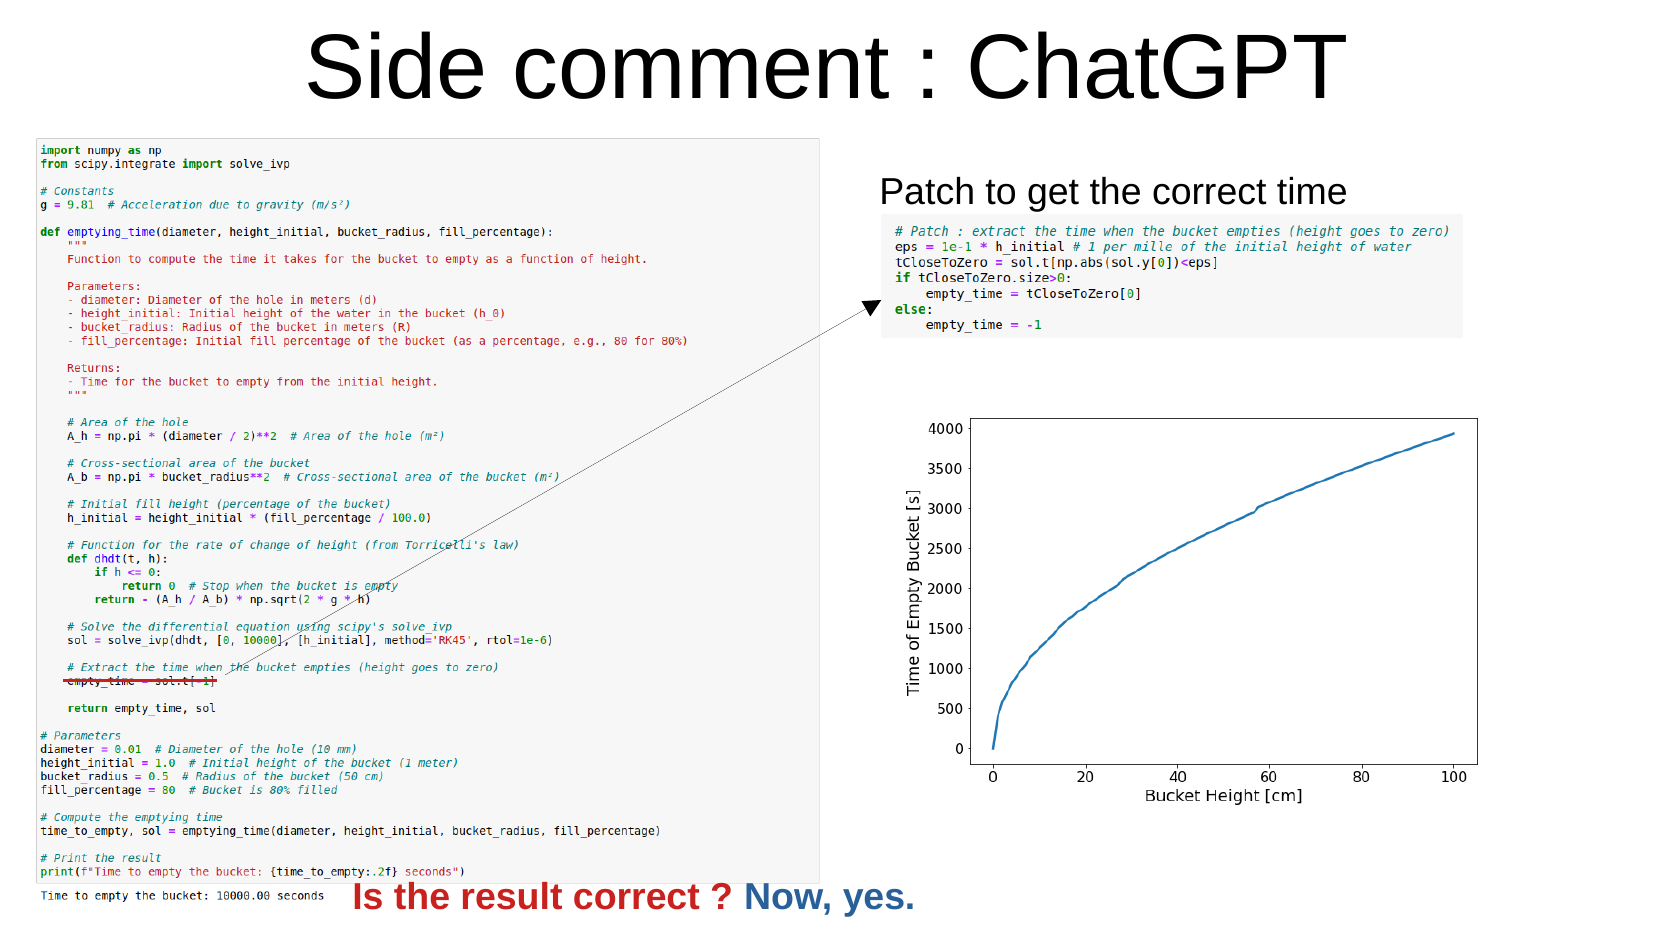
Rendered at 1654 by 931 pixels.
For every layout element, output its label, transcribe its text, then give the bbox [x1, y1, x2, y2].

text_box Is the result correct ? Now, yes. [337, 868, 938, 931]
picture [881, 214, 1463, 338]
picture [31, 132, 824, 908]
picture [900, 412, 1482, 810]
title Side comment : ChatGPT [82, 0, 1571, 145]
text_box Patch to get the correct time [864, 163, 1428, 263]
